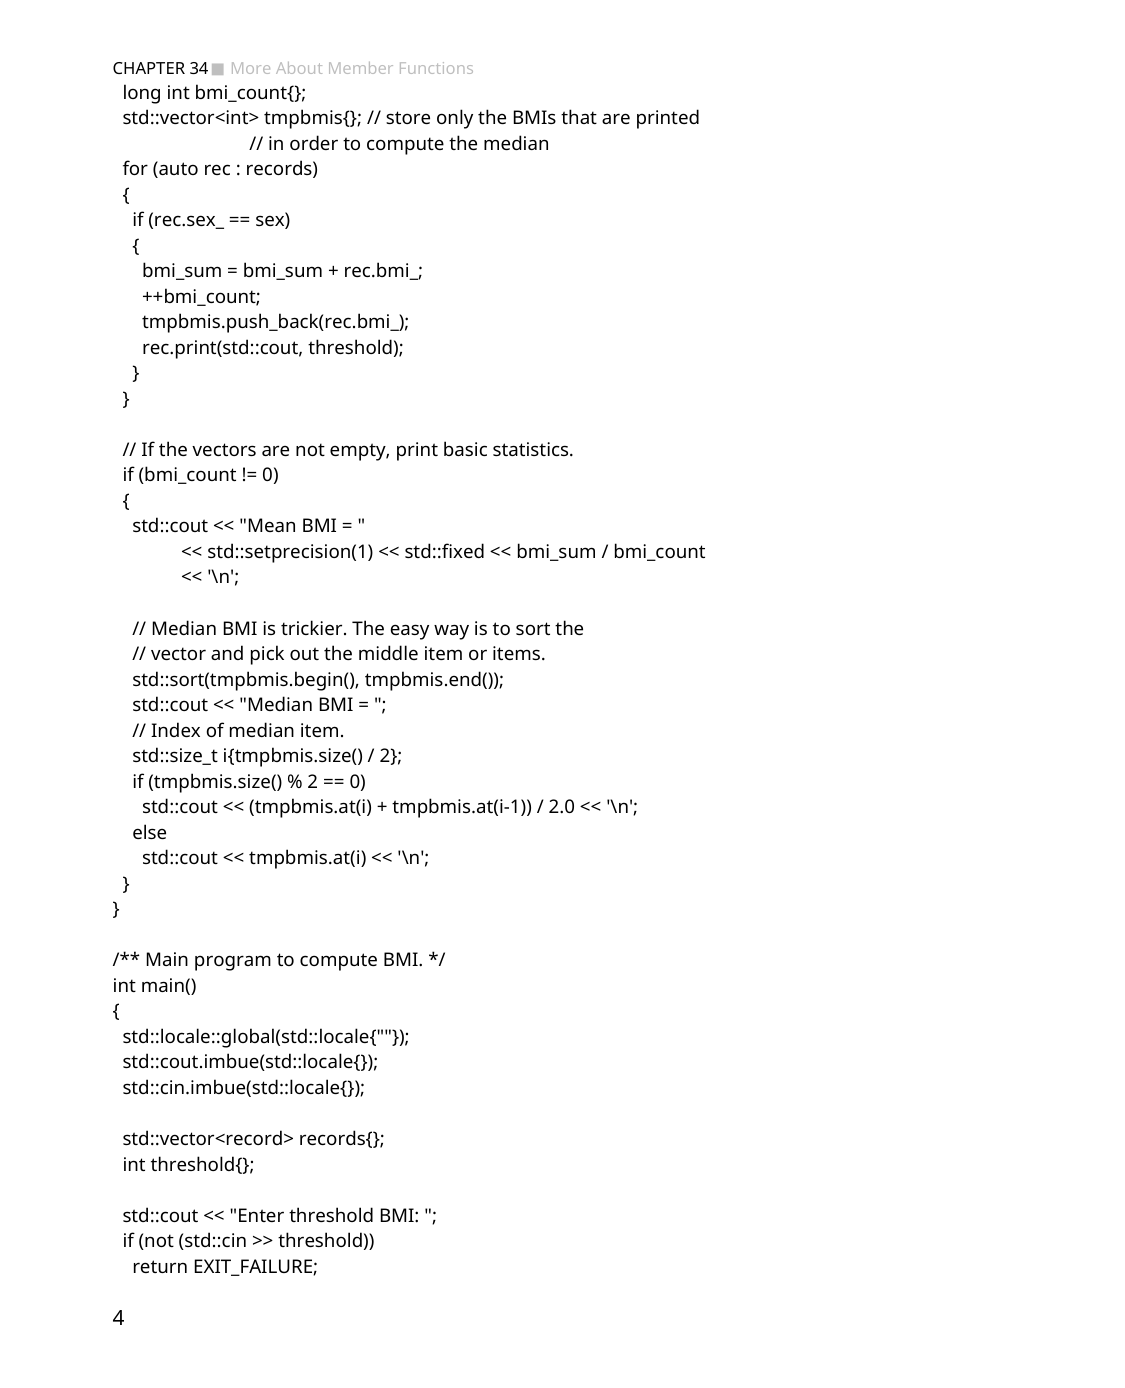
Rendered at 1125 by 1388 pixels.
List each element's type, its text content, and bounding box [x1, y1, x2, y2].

text { [112, 487, 1012, 513]
text << std::setprecision(1) << std::fixed << bmi_sum / bmi_count [112, 538, 1012, 564]
text { [112, 232, 1012, 258]
text rec.print(std::cout, threshold); [112, 334, 1012, 360]
text std::sort(tmpbmis.begin(), tmpbmis.end()); [112, 666, 1012, 691]
text if (rec.sex_ == sex) [112, 207, 1012, 232]
text tmpbmis.push_back(rec.bmi_); [112, 309, 1012, 334]
text int threshold{}; [112, 1151, 1012, 1176]
text std::cout << "Mean BMI = " [112, 513, 1012, 538]
text std::cout << "Median BMI = "; [112, 691, 1012, 717]
text bmi_sum = bmi_sum + rec.bmi_; [112, 258, 1012, 283]
text std::cout.imbue(std::locale{}); [112, 1049, 1012, 1074]
text // in order to compute the median [112, 130, 1012, 156]
text std::cin.imbue(std::locale{}); [112, 1074, 1012, 1100]
text int main() [112, 972, 1012, 998]
text ++bmi_count; [112, 283, 1012, 309]
text return EXIT_FAILURE; [112, 1253, 1012, 1278]
text } [112, 385, 1012, 411]
text else [112, 819, 1012, 844]
text { [112, 998, 1012, 1023]
text std::vector<int> tmpbmis{}; // store only the BMIs that are printed [112, 104, 1012, 130]
text << '\n'; [112, 564, 1012, 589]
text // Median BMI is trickier. The easy way is to sort the [112, 615, 1012, 640]
text std::size_t i{tmpbmis.size() / 2}; [112, 742, 1012, 768]
text std::cout << tmpbmis.at(i) << '\n'; [112, 844, 1012, 870]
text { [112, 181, 1012, 207]
text // If the vectors are not empty, print basic statistics. [112, 436, 1012, 462]
text } [112, 870, 1012, 896]
text if (not (std::cin >> threshold)) [112, 1227, 1012, 1253]
text /** Main program to compute BMI. */ [112, 947, 1012, 972]
text // vector and pick out the middle item or items. [112, 640, 1012, 666]
text long int bmi_count{}; [112, 79, 1012, 104]
text } [112, 896, 1012, 921]
text std::vector<record> records{}; [112, 1125, 1012, 1151]
text if (bmi_count != 0) [112, 462, 1012, 487]
text if (tmpbmis.size() % 2 == 0) [112, 768, 1012, 793]
text std::cout << (tmpbmis.at(i) + tmpbmis.at(i-1)) / 2.0 << '\n'; [112, 793, 1012, 819]
text } [112, 360, 1012, 385]
text std::cout << "Enter threshold BMI: "; [112, 1202, 1012, 1227]
text std::locale::global(std::locale{""}); [112, 1023, 1012, 1049]
text // Index of median item. [112, 717, 1012, 742]
text for (auto rec : records) [112, 156, 1012, 181]
